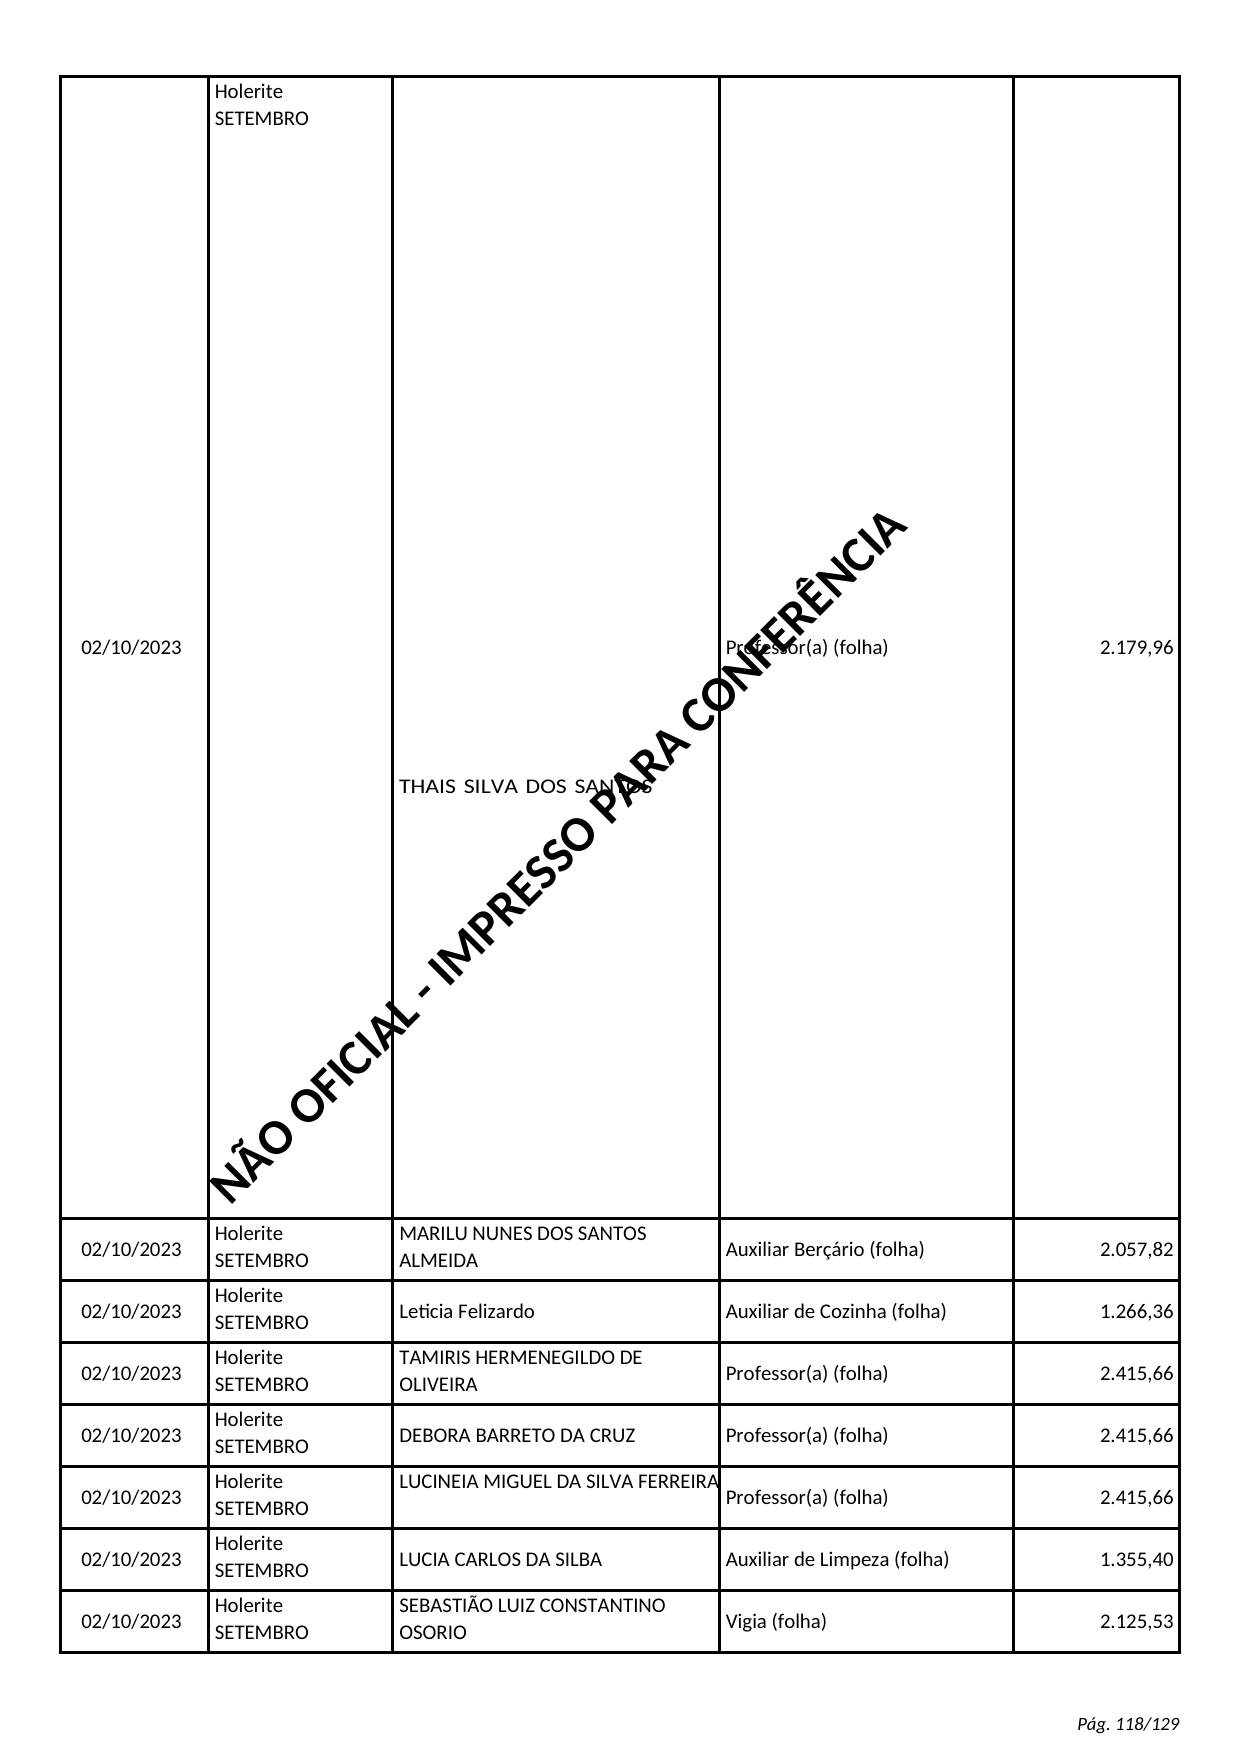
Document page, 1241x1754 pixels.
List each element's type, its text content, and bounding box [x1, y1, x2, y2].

table_cell LUCINEIA MIGUEL DA SILVA FERREIRA [394, 1468, 718, 1527]
table_cell Holerite SETEMBRO [210, 1530, 391, 1589]
table_cell 02/10/2023 [62, 1530, 207, 1589]
table_cell 02/10/2023 [62, 1592, 207, 1651]
table_cell DEBORA BARRETO DA CRUZ [394, 1406, 718, 1465]
table_cell 1.266,36 [1015, 1282, 1178, 1341]
table_cell Professor(a) (folha) [721, 1344, 1012, 1403]
table_cell SEBASTIÃO LUIZ CONSTANTINO OSORIO [394, 1592, 718, 1651]
table_cell 2.415,66 [1015, 1406, 1178, 1465]
table_cell 02/10/2023 [62, 1282, 207, 1341]
table_cell TAMIRIS HERMENEGILDO DE OLIVEIRA [394, 1344, 718, 1403]
table_cell 02/10/2023 [62, 1468, 207, 1527]
table_cell 2.415,66 [1015, 1468, 1178, 1527]
table_cell Holerite SETEMBRO [210, 1344, 391, 1403]
table_cell 02/10/2023 [62, 78, 207, 1217]
table_cell LUCIA CARLOS DA SILBA [394, 1530, 718, 1589]
table_cell Holerite SETEMBRO [210, 1220, 391, 1279]
table_cell Holerite SETEMBRO [210, 1406, 391, 1465]
table_cell Auxiliar de Limpeza (folha) [721, 1530, 1012, 1589]
table_cell [708, 684, 718, 705]
table_cell Professor(a) (folha) [721, 1468, 1012, 1527]
table_cell [394, 78, 718, 1217]
table_cell 02/10/2023 [62, 1344, 207, 1403]
table_cell Leticia Felizardo [394, 1282, 718, 1341]
table_cell Vigia (folha) [721, 1592, 1012, 1651]
table_cell Auxiliar Berçário (folha) [721, 1220, 1012, 1279]
table_cell Professor(a) (folha) [721, 1406, 1012, 1465]
table_cell 02/10/2023 [62, 1406, 207, 1465]
table_cell Holerite SETEMBRO [210, 1468, 391, 1527]
table_cell 2.415,66 [1015, 1344, 1178, 1403]
table_cell 1.355,40 [1015, 1530, 1178, 1589]
table_cell 2.125,53 [1015, 1592, 1178, 1651]
table_cell Holerite SETEMBRO [210, 1282, 391, 1341]
table_cell Professor(a) (folha) [721, 78, 1012, 1217]
table_cell 02/10/2023 [62, 1220, 207, 1279]
table_cell MARILU NUNES DOS SANTOS ALMEIDA [394, 1220, 718, 1279]
table_cell Auxiliar de Cozinha (folha) [721, 1282, 1012, 1341]
table_cell Holerite SETEMBRO [210, 78, 391, 1217]
table_cell 2.057,82 [1015, 1220, 1178, 1279]
table_cell Holerite SETEMBRO [210, 1592, 391, 1651]
table_cell 2.179,96 [1015, 78, 1178, 1217]
